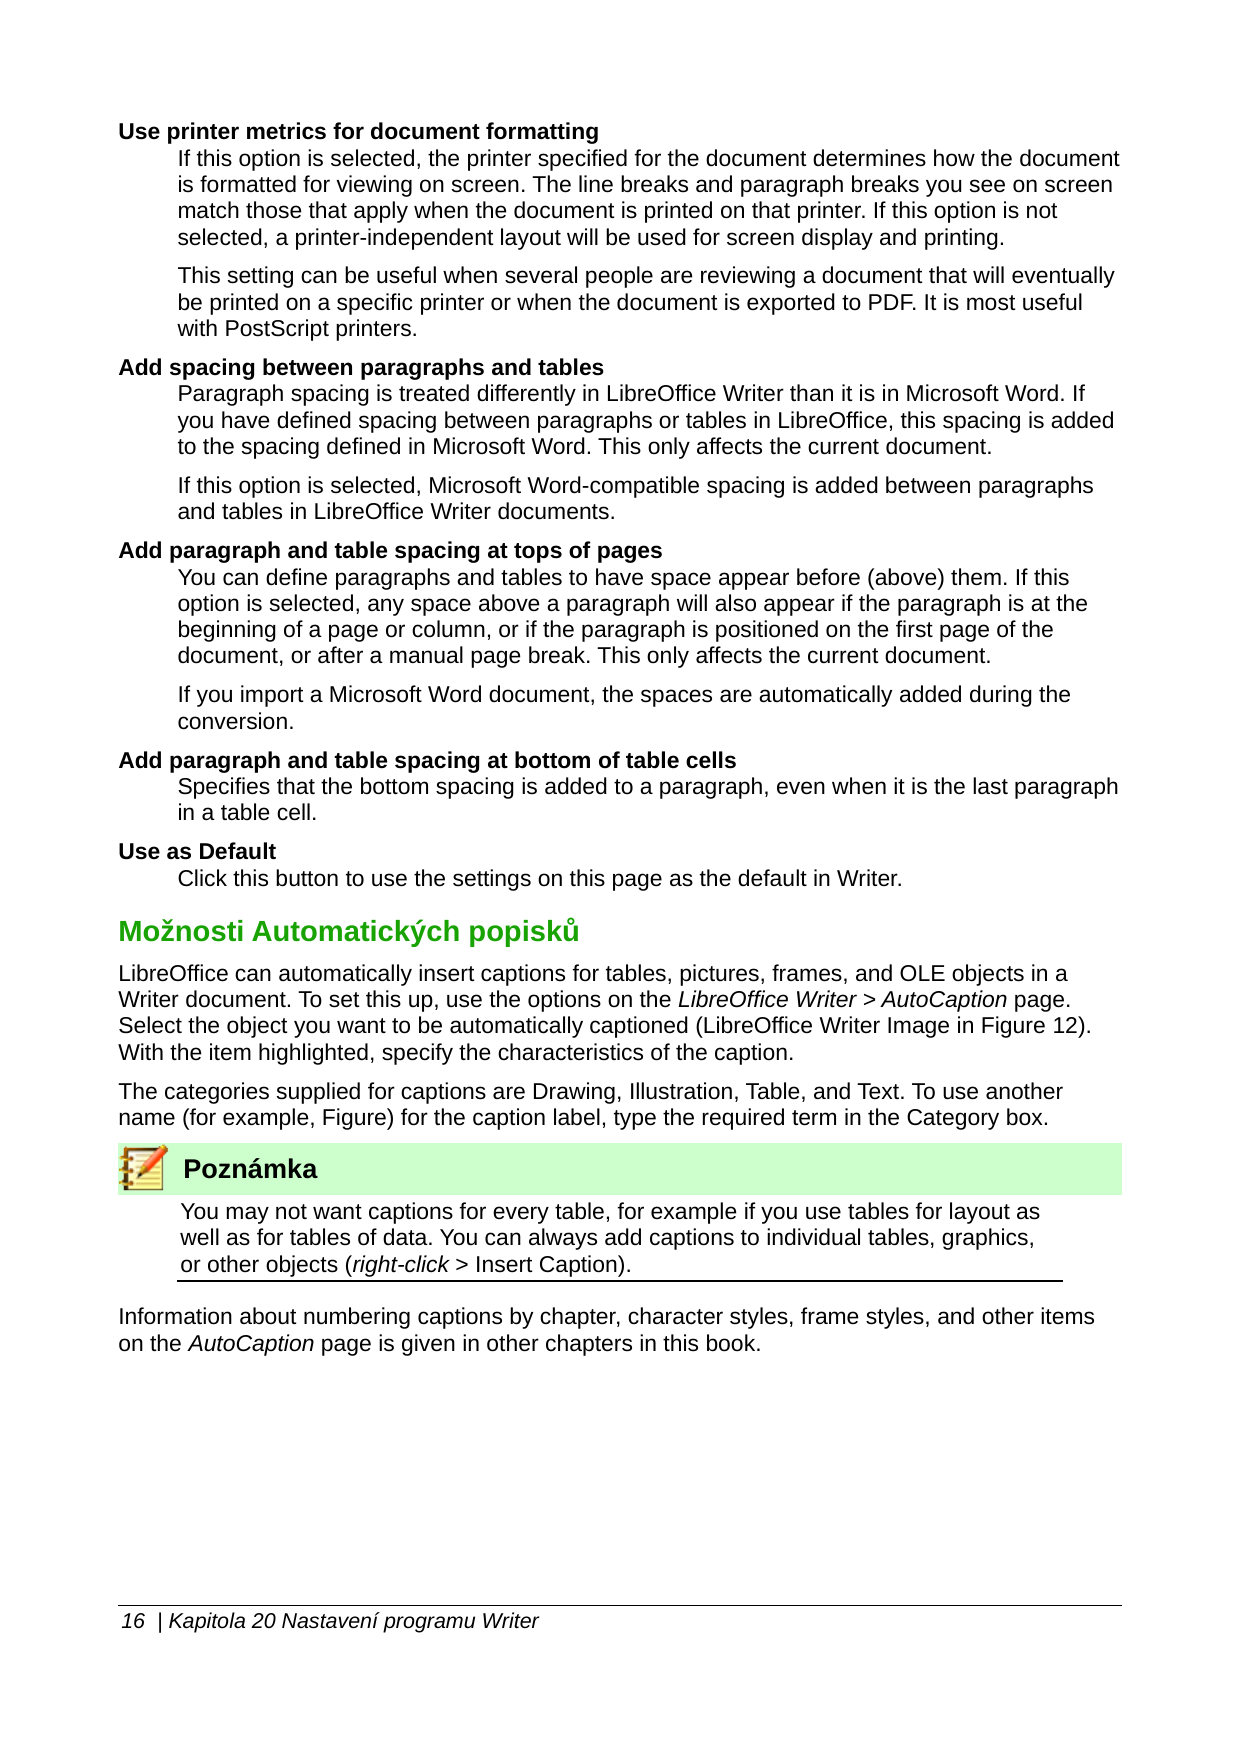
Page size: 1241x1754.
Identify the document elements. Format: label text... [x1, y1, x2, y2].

text LibreOffice can automatically insert captions for tables, pictures, frames, and OLE objects in a Writer document. To set this up, use the options on the LibreOffice Writer > AutoCaption page. Select the object you want to be automatically captioned (LibreOffice Writer Image in Figure 12). With the item highlighted, specify the characteristics of the caption. [118, 960, 1122, 1065]
text You may not want captions for every table, for example if you use tables for layout as well as for tables of data. You can always add captions to individual tables, graphics, or other objects (right-click > Insert Caption). [177, 1195, 1063, 1280]
subtitle Možnosti Automatických popisků [118, 914, 1122, 948]
text Information about numbering captions by chapter, character styles, frame styles, and other items on the AutoCaption page is given in other chapters in this book. [118, 1303, 1122, 1356]
text Paragraph spacing is treated differently in LibreOffice Writer than it is in Microsoft Word. If you have defined spacing between paragraphs or tables in LibreOffice, this spacing is added to the spacing defined in Microsoft Word. This only affects the current document. [177, 380, 1122, 459]
text Use printer metrics for document formatting [118, 118, 1122, 144]
text If this option is selected, Microsoft Word-compatible spacing is added between paragraphs and tables in LibreOffice Writer documents. [177, 472, 1122, 524]
text Specifies that the bottom spacing is added to a paragraph, even when it is the last paragraph in a table cell. [177, 773, 1122, 826]
text Click this button to use the settings on this page as the default in Writer. [177, 864, 1122, 891]
picture [119, 1143, 170, 1194]
text This setting can be useful when several people are reviewing a document that will eventually be printed on a specific printer or when the document is exported to PDF. It is most useful with PostScript printers. [177, 262, 1122, 341]
text The categories supplied for captions are Drawing, Illustration, Table, and Text. To use another name (for example, Figure) for the caption label, type the required term in the Category box. [118, 1078, 1122, 1130]
subtitle Poznámka [118, 1143, 1122, 1195]
text If this option is selected, the printer specified for the document determines how the document is formatted for viewing on screen. The line breaks and paragraph breaks you see on screen match those that apply when the document is printed on that printer. If this option is not selected, a printer-independent layout will be used for screen display and printing. [177, 144, 1122, 250]
text Add paragraph and table spacing at tops of pages [118, 537, 1122, 563]
text Add paragraph and table spacing at bottom of table cells [118, 747, 1122, 773]
text Use as Default [118, 838, 1122, 864]
text You can define paragraphs and tables to have space appear before (above) them. If this option is selected, any space above a paragraph will also appear if the paragraph is at the beginning of a page or column, or if the paragraph is positioned on the first page of the document, or after a manual page break. This only affects the current document. [177, 563, 1122, 669]
text If you import a Microsoft Word document, the spaces are automatically added during the conversion. [177, 681, 1122, 734]
text Add spacing between paragraphs and tables [118, 354, 1122, 380]
